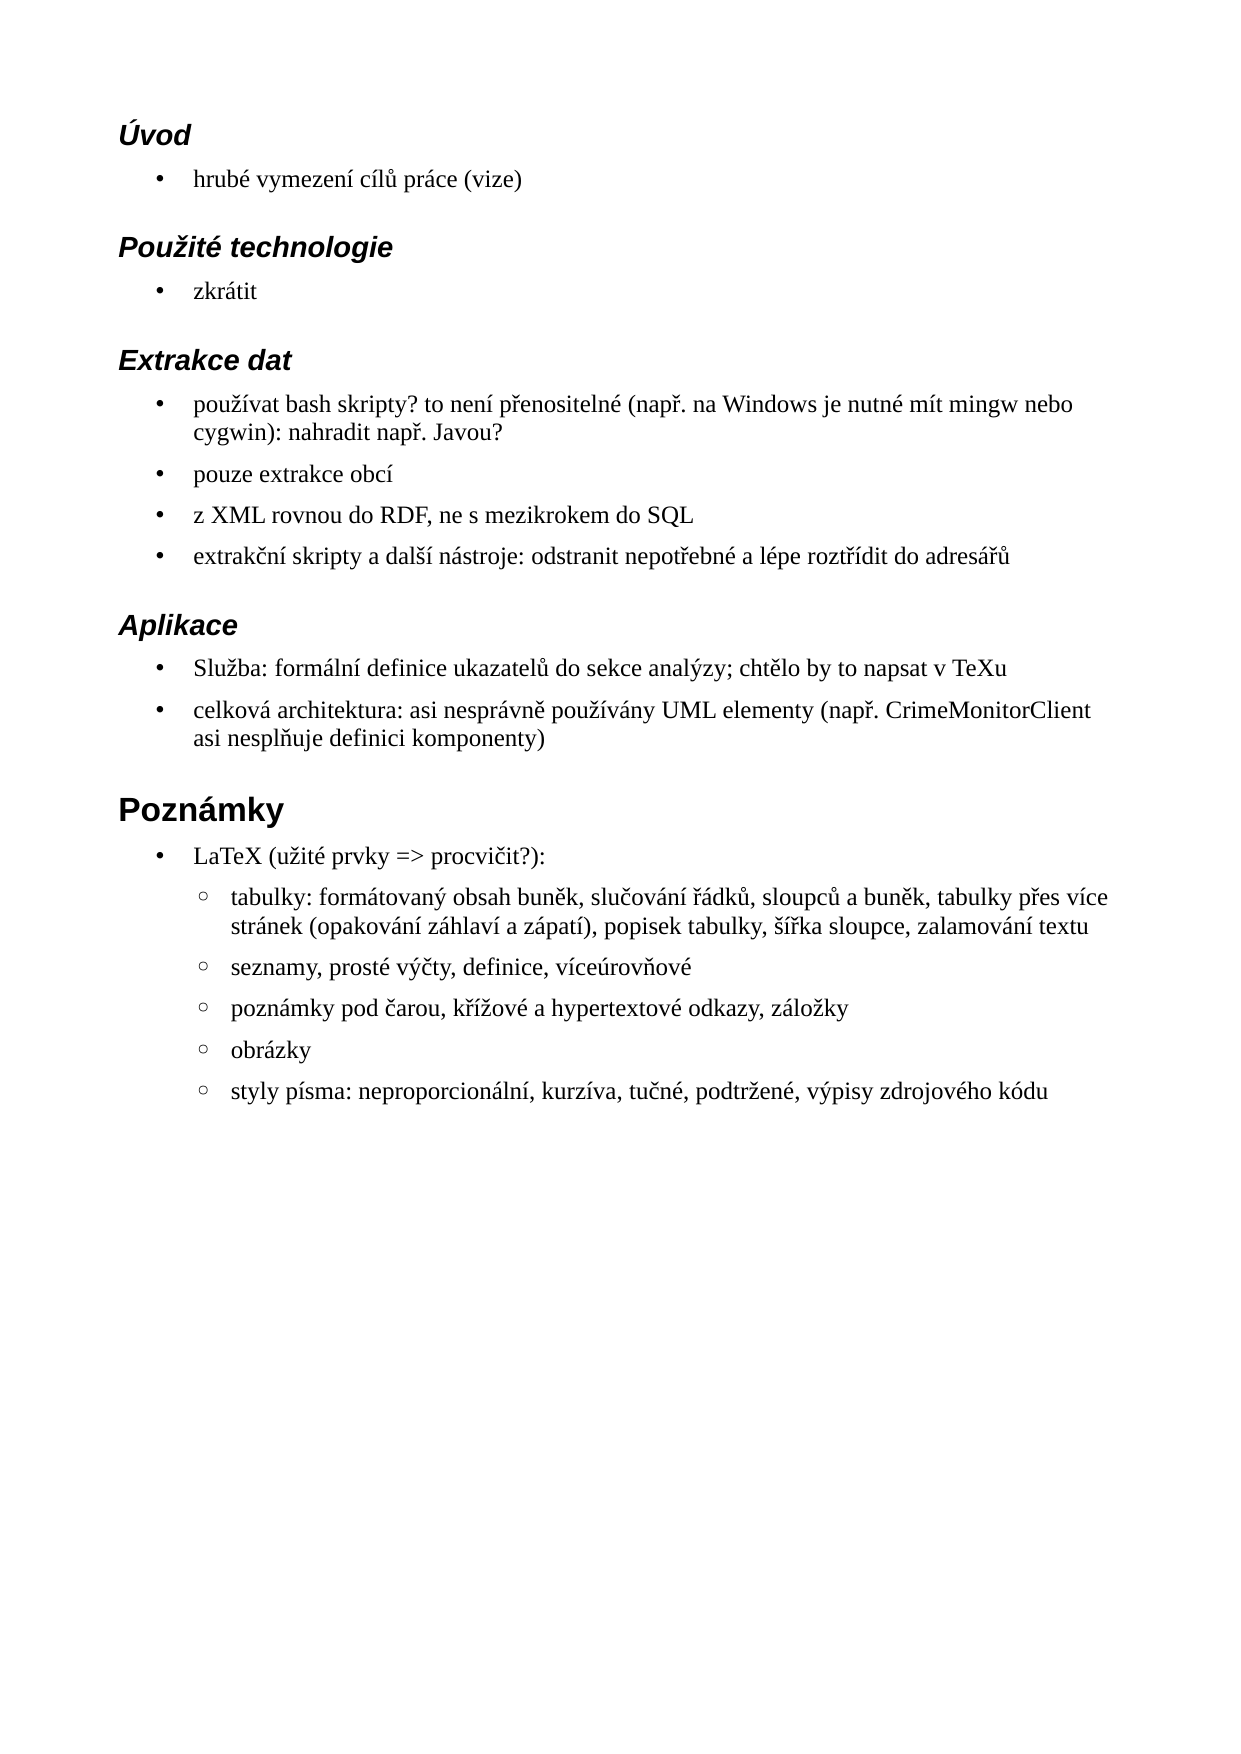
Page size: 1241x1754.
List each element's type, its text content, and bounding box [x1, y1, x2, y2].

list pouze extrakce obcí [156, 459, 1122, 487]
list Služba: formální definice ukazatelů do sekce analýzy; chtělo by to napsat v TeXu [156, 653, 1122, 682]
list celková architektura: asi nesprávně používány UML elementy (např. CrimeMonitorClient asi nesplňuje definici komponenty) [156, 695, 1122, 752]
list používat bash skripty? to není přenositelné (např. na Windows je nutné mít mingw nebo cygwin): nahradit např. Javou? [156, 389, 1122, 446]
list obrázky [193, 1035, 1122, 1063]
subtitle Extrakce dat [118, 343, 1122, 376]
list tabulky: formátovaný obsah buněk, slučování řádků, sloupců a buněk, tabulky přes více stránek (opakování záhlaví a zápatí), popisek tabulky, šířka sloupce, zalamování textu [193, 882, 1122, 940]
subtitle Poznámky [118, 790, 1122, 828]
list extrakční skripty a další nástroje: odstranit nepotřebné a lépe roztřídit do adresářů [156, 541, 1122, 570]
list hrubé vymezení cílů práce (vize) [156, 164, 1122, 193]
list LaTeX (užité prvky => procvičit?): [156, 841, 1122, 870]
list poznámky pod čarou, křížové a hypertextové odkazy, záložky [193, 993, 1122, 1022]
subtitle Aplikace [118, 607, 1122, 641]
list seznamy, prosté výčty, definice, víceúrovňové [193, 952, 1122, 981]
list styly písma: neproporcionální, kurzíva, tučné, podtržené, výpisy zdrojového kódu [193, 1076, 1122, 1105]
subtitle Použité technologie [118, 230, 1122, 264]
list zkrátit [156, 276, 1122, 305]
list z XML rovnou do RDF, ne s mezikrokem do SQL [156, 500, 1122, 529]
subtitle Úvod [118, 118, 1122, 152]
